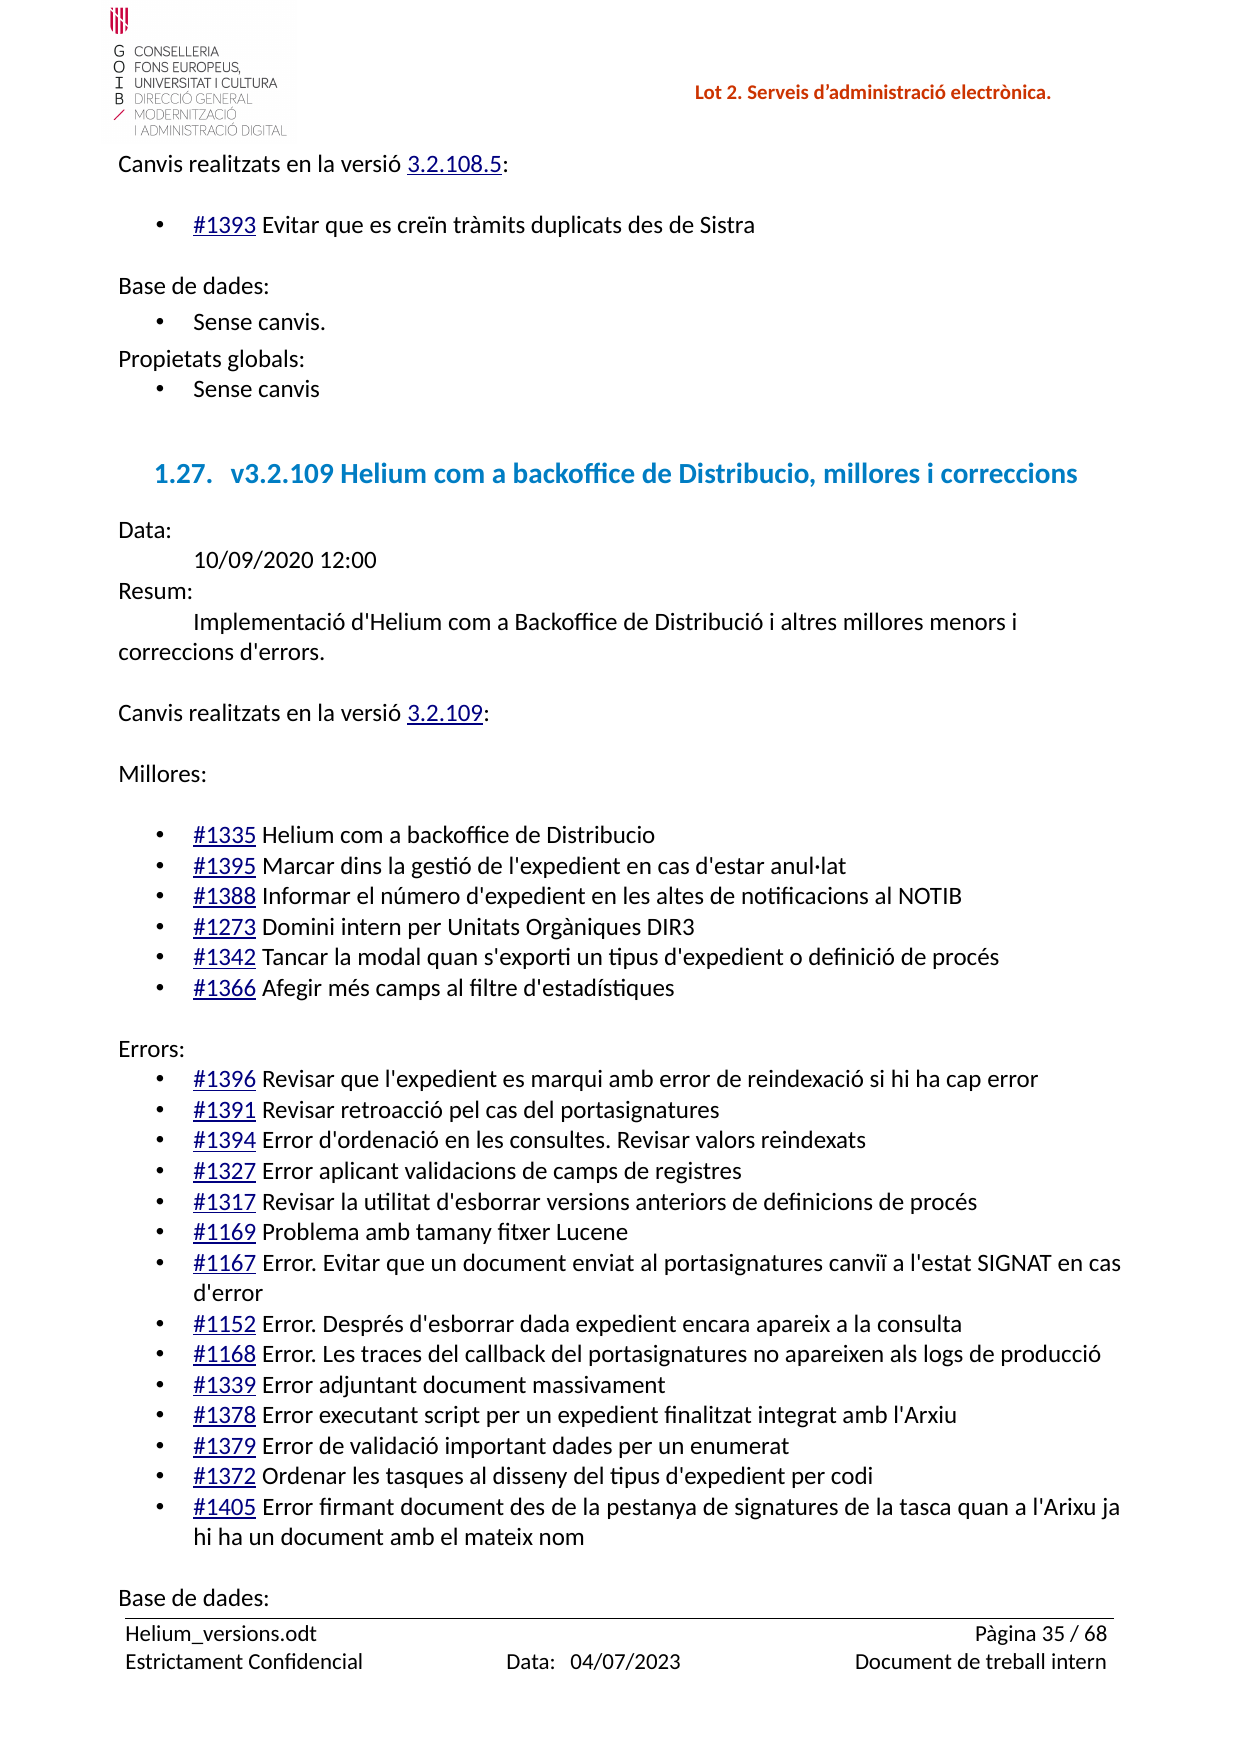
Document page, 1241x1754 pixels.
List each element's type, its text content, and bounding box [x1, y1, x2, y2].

text Canvis realitzats en la versió 3.2.109: [118, 697, 1122, 728]
text Propietats globals: [118, 343, 1122, 373]
list #1366 Afegir més camps al filtre d'estadístiques [156, 972, 1122, 1002]
subtitle v3.2.109 Helium com a backoffice de Distribucio, millores i correccions [153, 455, 1122, 491]
list #1273 Domini intern per Unitats Orgàniques DIR3 [156, 911, 1122, 941]
list #1342 Tancar la modal quan s'exporti un tipus d'expedient o definició de procés [156, 941, 1122, 972]
list #1378 Error executant script per un expedient finalitzat integrat amb l'Arxiu [156, 1399, 1122, 1430]
list #1393 Evitar que es creïn tràmits duplicats des de Sistra [156, 209, 1122, 239]
text Base de dades: [118, 270, 1122, 300]
list #1394 Error d'ordenació en les consultes. Revisar valors reindexats [156, 1124, 1122, 1155]
list Sense canvis. [156, 306, 1122, 337]
list #1327 Error aplicant validacions de camps de registres [156, 1155, 1122, 1186]
text Base de dades: [118, 1582, 1122, 1613]
list #1379 Error de validació important dades per un enumerat [156, 1430, 1122, 1460]
text Canvis realitzats en la versió 3.2.108.5: [118, 148, 1122, 178]
picture [100, 0, 297, 144]
list #1169 Problema amb tamany fitxer Lucene [156, 1216, 1122, 1247]
text Errors: [118, 1033, 1122, 1063]
list #1168 Error. Les traces del callback del portasignatures no apareixen als logs de producció [156, 1338, 1122, 1369]
text Resum: [118, 575, 1122, 606]
list #1167 Error. Evitar que un document enviat al portasignatures canviï a l'estat SIGNAT en cas d'error [156, 1247, 1122, 1308]
text 10/09/2020 12:00 [118, 545, 1122, 575]
list #1396 Revisar que l'expedient es marqui amb error de reindexació si hi ha cap error [156, 1063, 1122, 1094]
list #1372 Ordenar les tasques al disseny del tipus d'expedient per codi [156, 1460, 1122, 1491]
list #1391 Revisar retroacció pel cas del portasignatures [156, 1094, 1122, 1124]
text Data: [118, 514, 1122, 545]
text Implementació d'Helium com a Backoffice de Distribució i altres millores menors i correccions d'errors. [118, 606, 1122, 667]
list #1317 Revisar la utilitat d'esborrar versions anteriors de definicions de procés [156, 1186, 1122, 1216]
list #1339 Error adjuntant document massivament [156, 1369, 1122, 1399]
list #1405 Error firmant document des de la pestanya de signatures de la tasca quan a l'Arixu ja hi ha un document amb el mateix nom [156, 1491, 1122, 1552]
list #1152 Error. Després d'esborrar dada expedient encara apareix a la consulta [156, 1308, 1122, 1338]
list #1395 Marcar dins la gestió de l'expedient en cas d'estar anul·lat [156, 850, 1122, 880]
list #1388 Informar el número d'expedient en les altes de notificacions al NOTIB [156, 880, 1122, 911]
list Sense canvis [156, 373, 1122, 404]
text Millores: [118, 758, 1122, 789]
list #1335 Helium com a backoffice de Distribucio [156, 819, 1122, 850]
